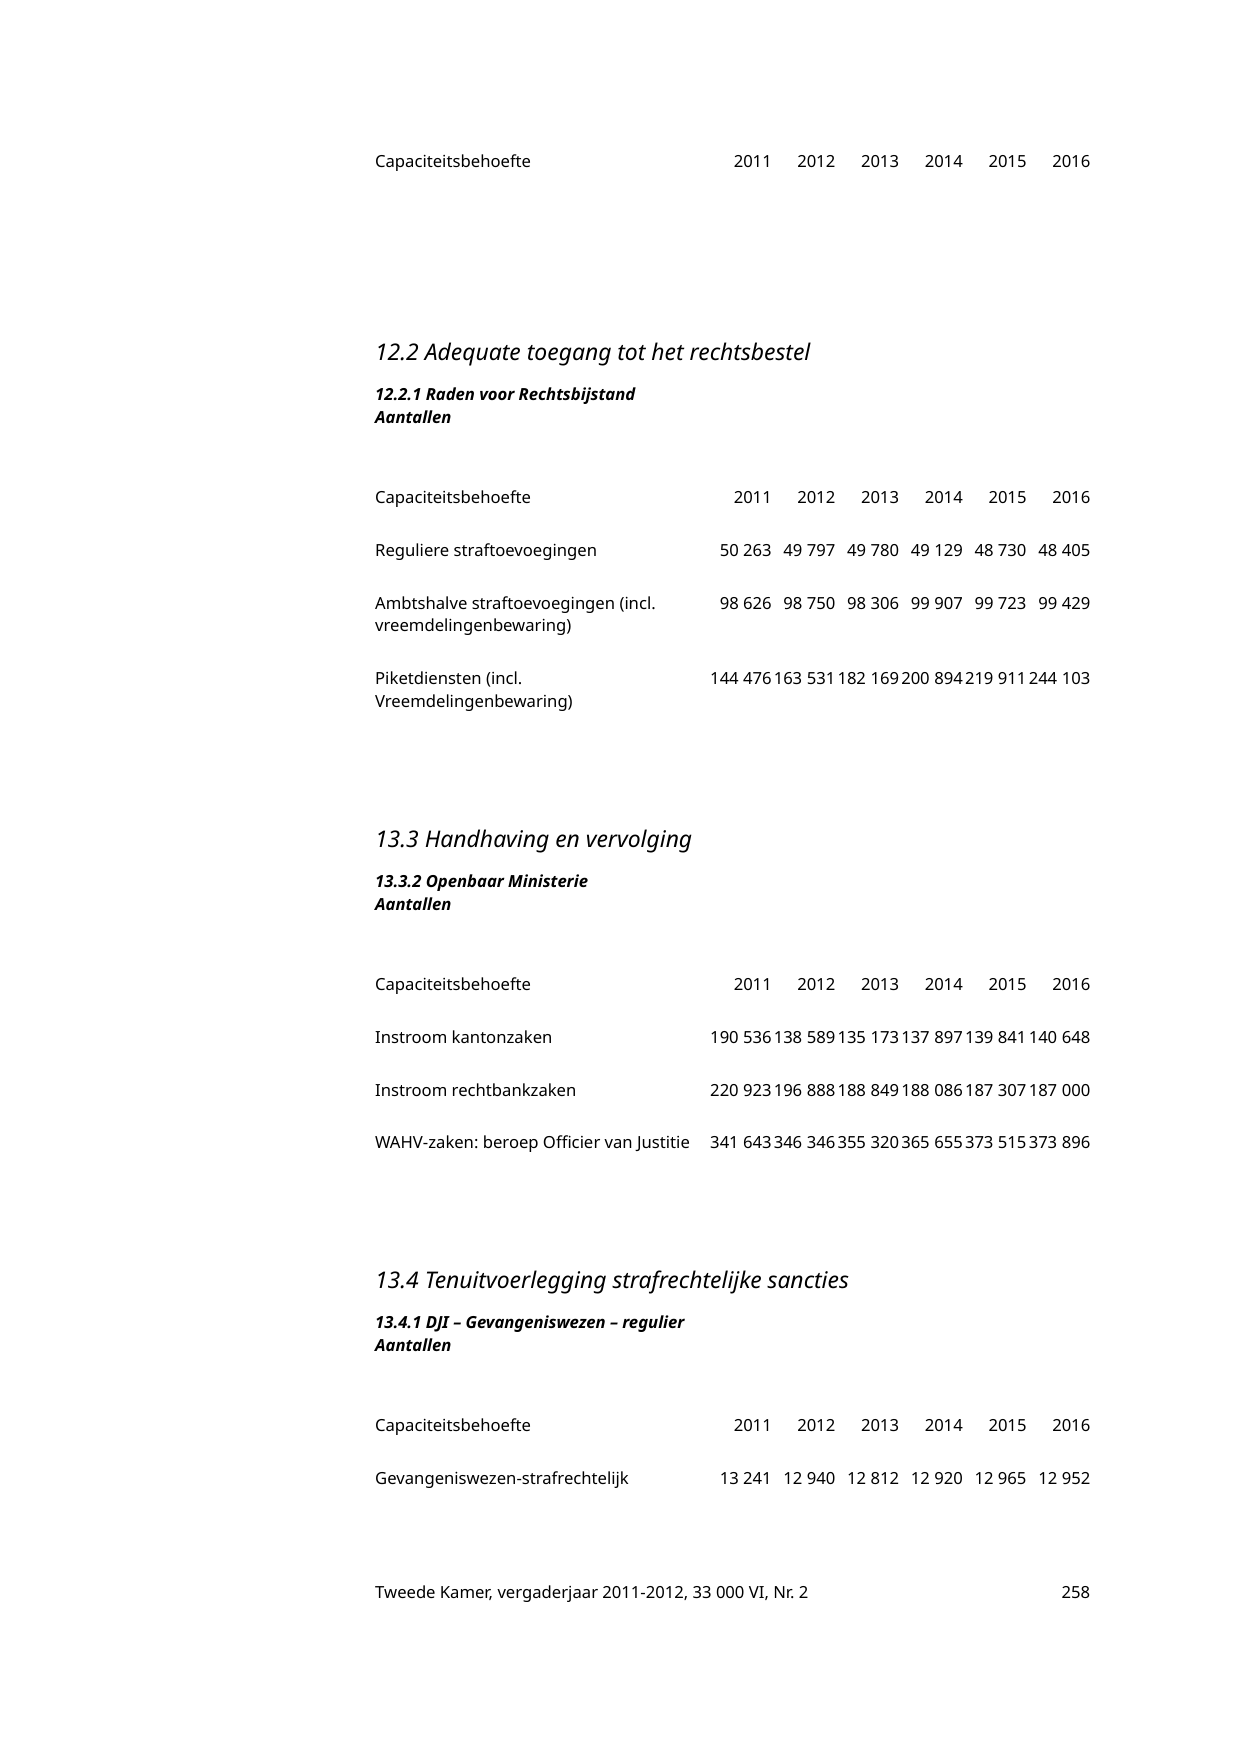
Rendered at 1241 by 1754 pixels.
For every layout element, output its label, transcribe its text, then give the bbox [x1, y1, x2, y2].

table_cell [899, 203, 963, 255]
table_header 2015 [963, 973, 1026, 1025]
table_header 2013 [835, 1414, 899, 1467]
table_header Capaciteitsbehoefte [375, 973, 708, 1025]
table_header 2013 [835, 973, 899, 1025]
table_header 2012 [771, 1414, 835, 1467]
table_cell 190 536 [708, 1025, 771, 1078]
table_header Capaciteitsbehoefte [375, 486, 708, 539]
table_header 2014 [899, 1414, 963, 1467]
table_cell 99 723 [963, 591, 1026, 667]
subtitle 13.4 Tenuitvoerlegging strafrechtelijke sancties [375, 1264, 1090, 1296]
table_cell 49 797 [771, 539, 835, 591]
table_cell Instroom kantonzaken [375, 1025, 708, 1078]
table_cell 137 897 [899, 1025, 963, 1078]
table_cell 135 173 [835, 1025, 899, 1078]
table_header 2014 [899, 150, 963, 203]
table_header 2013 [835, 150, 899, 203]
table_cell 12 940 [771, 1467, 835, 1519]
table_header 2016 [1026, 973, 1090, 1025]
table_cell 187 307 [963, 1078, 1026, 1131]
table_header 2011 [708, 486, 771, 539]
text 13.4.1 DJI – Gevangeniswezen – regulier [375, 1311, 1090, 1333]
table_cell 98 626 [708, 591, 771, 667]
table_header 2014 [899, 973, 963, 1025]
table_cell 219 911 [963, 667, 1026, 742]
table_header 2015 [963, 486, 1026, 539]
table_cell 365 655 [899, 1131, 963, 1183]
text 13.3.2 Openbaar Ministerie [375, 869, 1090, 892]
table_cell Instroom rechtbankzaken [375, 1078, 708, 1131]
table_header 2014 [899, 486, 963, 539]
table_header 2012 [771, 486, 835, 539]
table_cell WAHV-zaken: beroep Officier van Justitie [375, 1131, 708, 1183]
table_header 2015 [963, 1414, 1026, 1467]
table_cell [963, 203, 1026, 255]
table_header 2012 [771, 973, 835, 1025]
table_cell Reguliere straftoevoegingen [375, 539, 708, 591]
table_cell 12 812 [835, 1467, 899, 1519]
table_cell Piketdiensten (incl. Vreemdelingenbewaring) [375, 667, 708, 742]
table_cell [708, 203, 771, 255]
table_cell 220 923 [708, 1078, 771, 1131]
table_cell 140 648 [1026, 1025, 1090, 1078]
table_cell 13 241 [708, 1467, 771, 1519]
subtitle 12.2 Adequate toegang tot het rechtsbestel [375, 336, 1090, 368]
table_cell [771, 203, 835, 255]
table_header 2016 [1026, 486, 1090, 539]
table_header 2016 [1026, 1414, 1090, 1467]
table_cell 200 894 [899, 667, 963, 742]
table_header 2015 [963, 150, 1026, 203]
table_cell [835, 203, 899, 255]
table_cell Ambtshalve straftoevoegingen (incl. vreemdelingenbewaring) [375, 591, 708, 667]
table_cell 48 730 [963, 539, 1026, 591]
table_cell 99 907 [899, 591, 963, 667]
table_cell 139 841 [963, 1025, 1026, 1078]
table_cell 188 086 [899, 1078, 963, 1131]
table_header 2011 [708, 1414, 771, 1467]
table_header 2016 [1026, 150, 1090, 203]
table_cell 144 476 [708, 667, 771, 742]
table_cell Gevangeniswezen-strafrechtelijk [375, 1467, 708, 1519]
table_cell 188 849 [835, 1078, 899, 1131]
table_cell 196 888 [771, 1078, 835, 1131]
table_cell 163 531 [771, 667, 835, 742]
table_cell 49 780 [835, 539, 899, 591]
text Aantallen [375, 405, 1090, 428]
table_cell 346 346 [771, 1131, 835, 1183]
table_cell 98 306 [835, 591, 899, 667]
table_header Capaciteitsbehoefte [375, 150, 708, 203]
text Aantallen [375, 1333, 1090, 1356]
table_cell 244 103 [1026, 667, 1090, 742]
table_cell [375, 203, 708, 255]
table_cell 12 952 [1026, 1467, 1090, 1519]
text 12.2.1 Raden voor Rechtsbijstand [375, 383, 1090, 405]
table_cell 12 920 [899, 1467, 963, 1519]
table_header 2012 [771, 150, 835, 203]
subtitle 13.3 Handhaving en vervolging [375, 823, 1090, 854]
table_cell 341 643 [708, 1131, 771, 1183]
table_cell [1026, 203, 1090, 255]
table_cell 48 405 [1026, 539, 1090, 591]
table_cell 49 129 [899, 539, 963, 591]
table_header 2011 [708, 973, 771, 1025]
table_cell 50 263 [708, 539, 771, 591]
table_cell 187 000 [1026, 1078, 1090, 1131]
table_cell 98 750 [771, 591, 835, 667]
table_header 2013 [835, 486, 899, 539]
table_cell 355 320 [835, 1131, 899, 1183]
table_header Capaciteitsbehoefte [375, 1414, 708, 1467]
text Aantallen [375, 892, 1090, 915]
table_cell 99 429 [1026, 591, 1090, 667]
table_cell 138 589 [771, 1025, 835, 1078]
table_header 2011 [708, 150, 771, 203]
table_cell 182 169 [835, 667, 899, 742]
table_cell 12 965 [963, 1467, 1026, 1519]
table_cell 373 515 [963, 1131, 1026, 1183]
table_cell 373 896 [1026, 1131, 1090, 1183]
